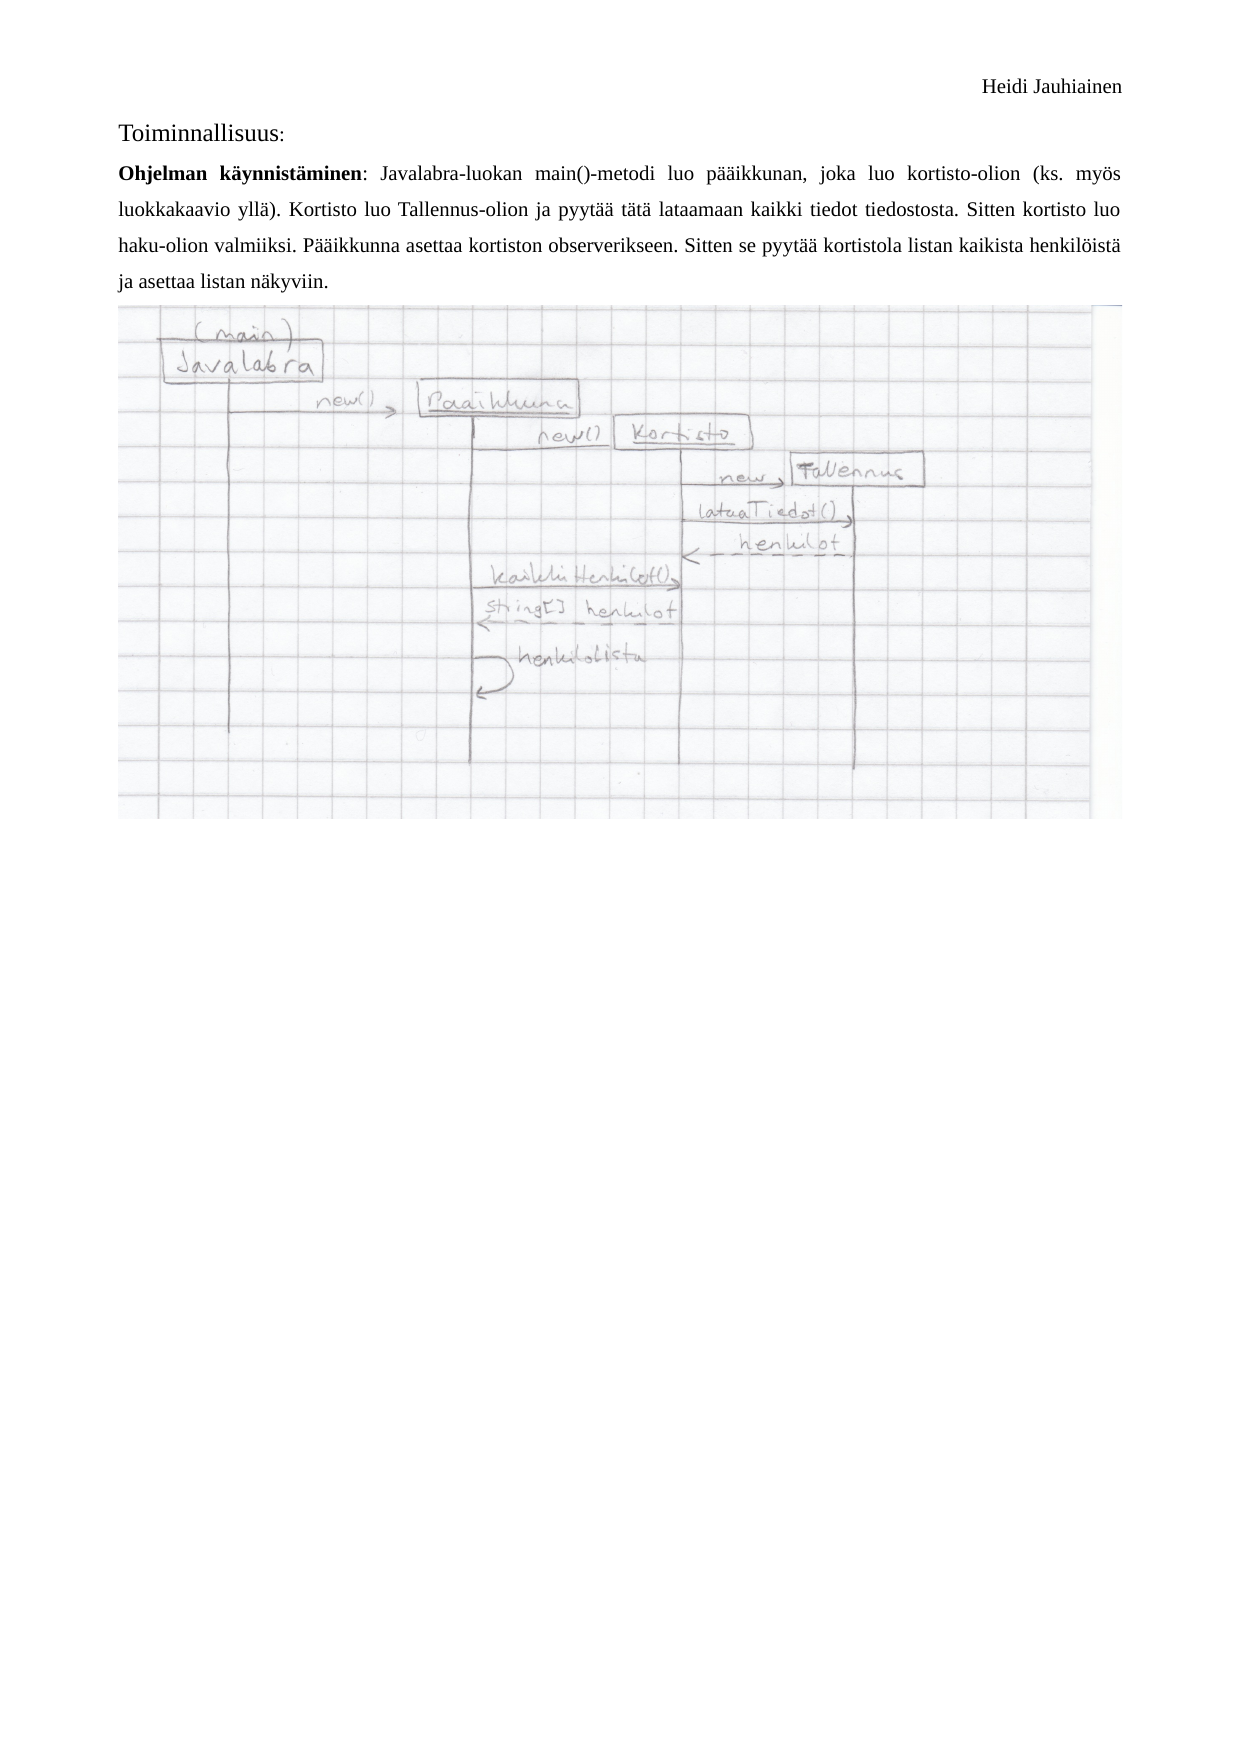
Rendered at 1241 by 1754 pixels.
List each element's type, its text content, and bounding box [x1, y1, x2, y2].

picture [118, 305, 1123, 819]
text Ohjelman käynnistäminen: Javalabra-luokan main()-metodi luo pääikkunan, joka luo kortisto-olion (ks. myös luokkakaavio yllä). Kortisto luo Tallennus-olion ja pyytää tätä lataamaan kaikki tiedot tiedostosta. Sitten kortisto luo haku-olion valmiiksi. Pääikkunna asettaa kortiston observerikseen. Sitten se pyytää kortistola listan kaikista henkilöistä ja asettaa listan näkyviin. [118, 161, 1122, 293]
text Toiminnallisuus: [118, 118, 1122, 147]
